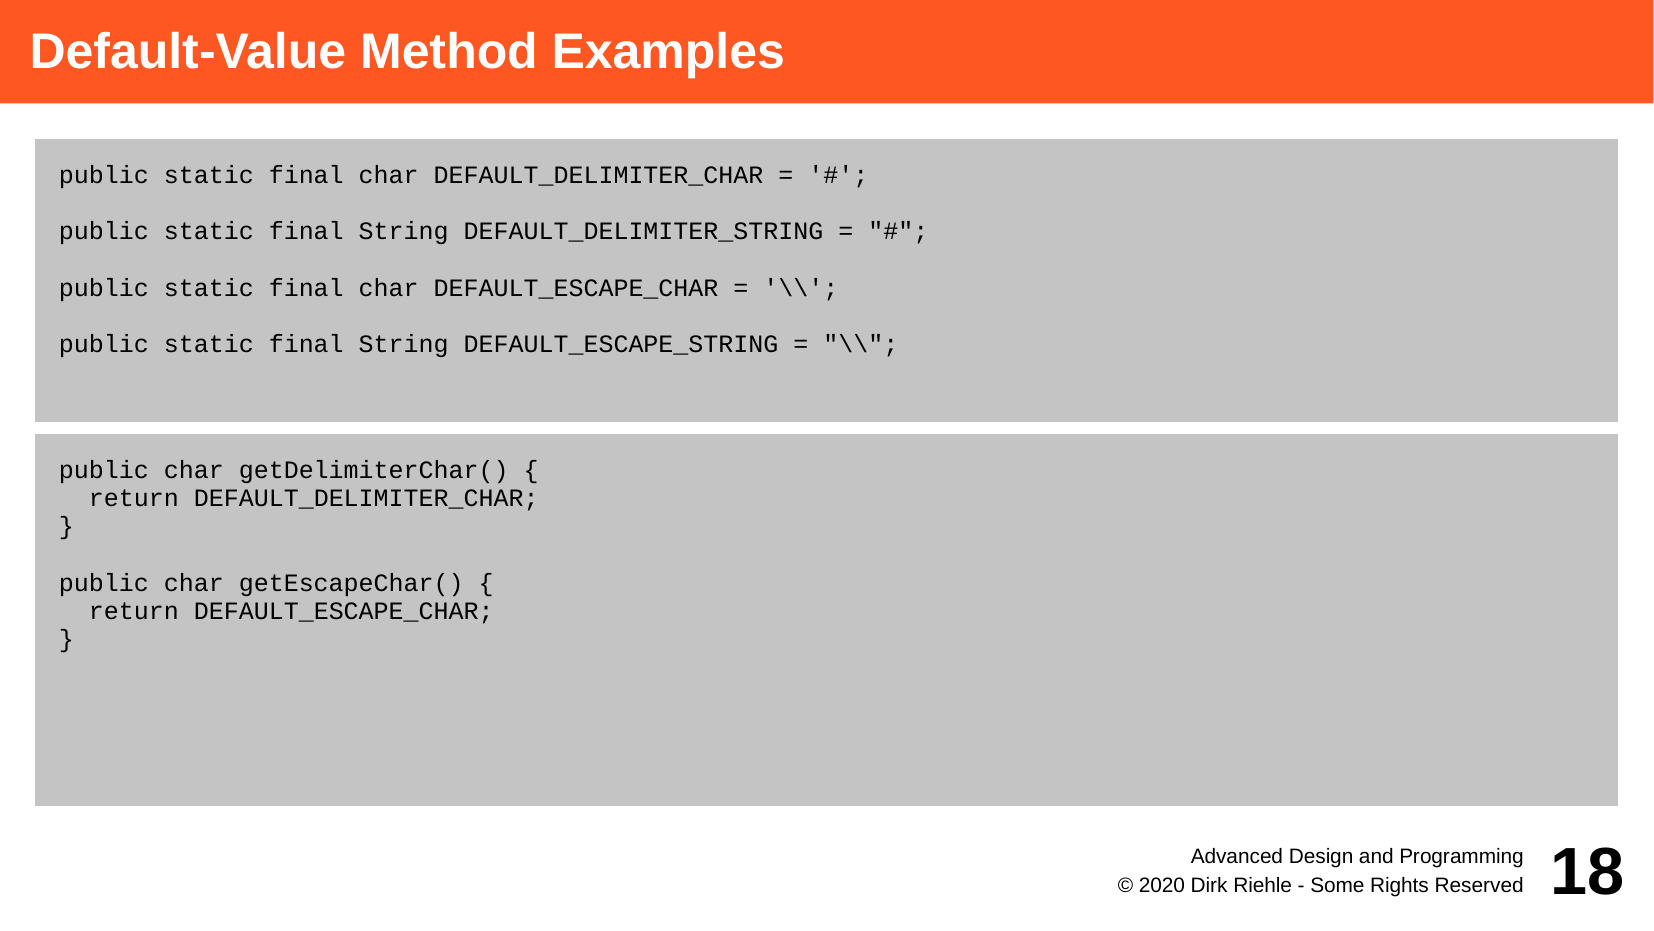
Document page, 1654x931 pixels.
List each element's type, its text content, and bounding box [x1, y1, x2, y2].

list public char getDelimiterChar() { return DEFAULT_DELIMITER_CHAR; } public char getEscapeChar() { return DEFAULT_ESCAPE_CHAR; } [29, 434, 1625, 813]
list public static final char DEFAULT_DELIMITER_CHAR = '#'; public static final String DEFAULT_DELIMITER_STRING = "#"; public static final char DEFAULT_ESCAPE_CHAR = '\\'; public static final String DEFAULT_ESCAPE_STRING = "\\"; [29, 132, 1625, 429]
title Default-Value Method Examples [0, 0, 1654, 104]
